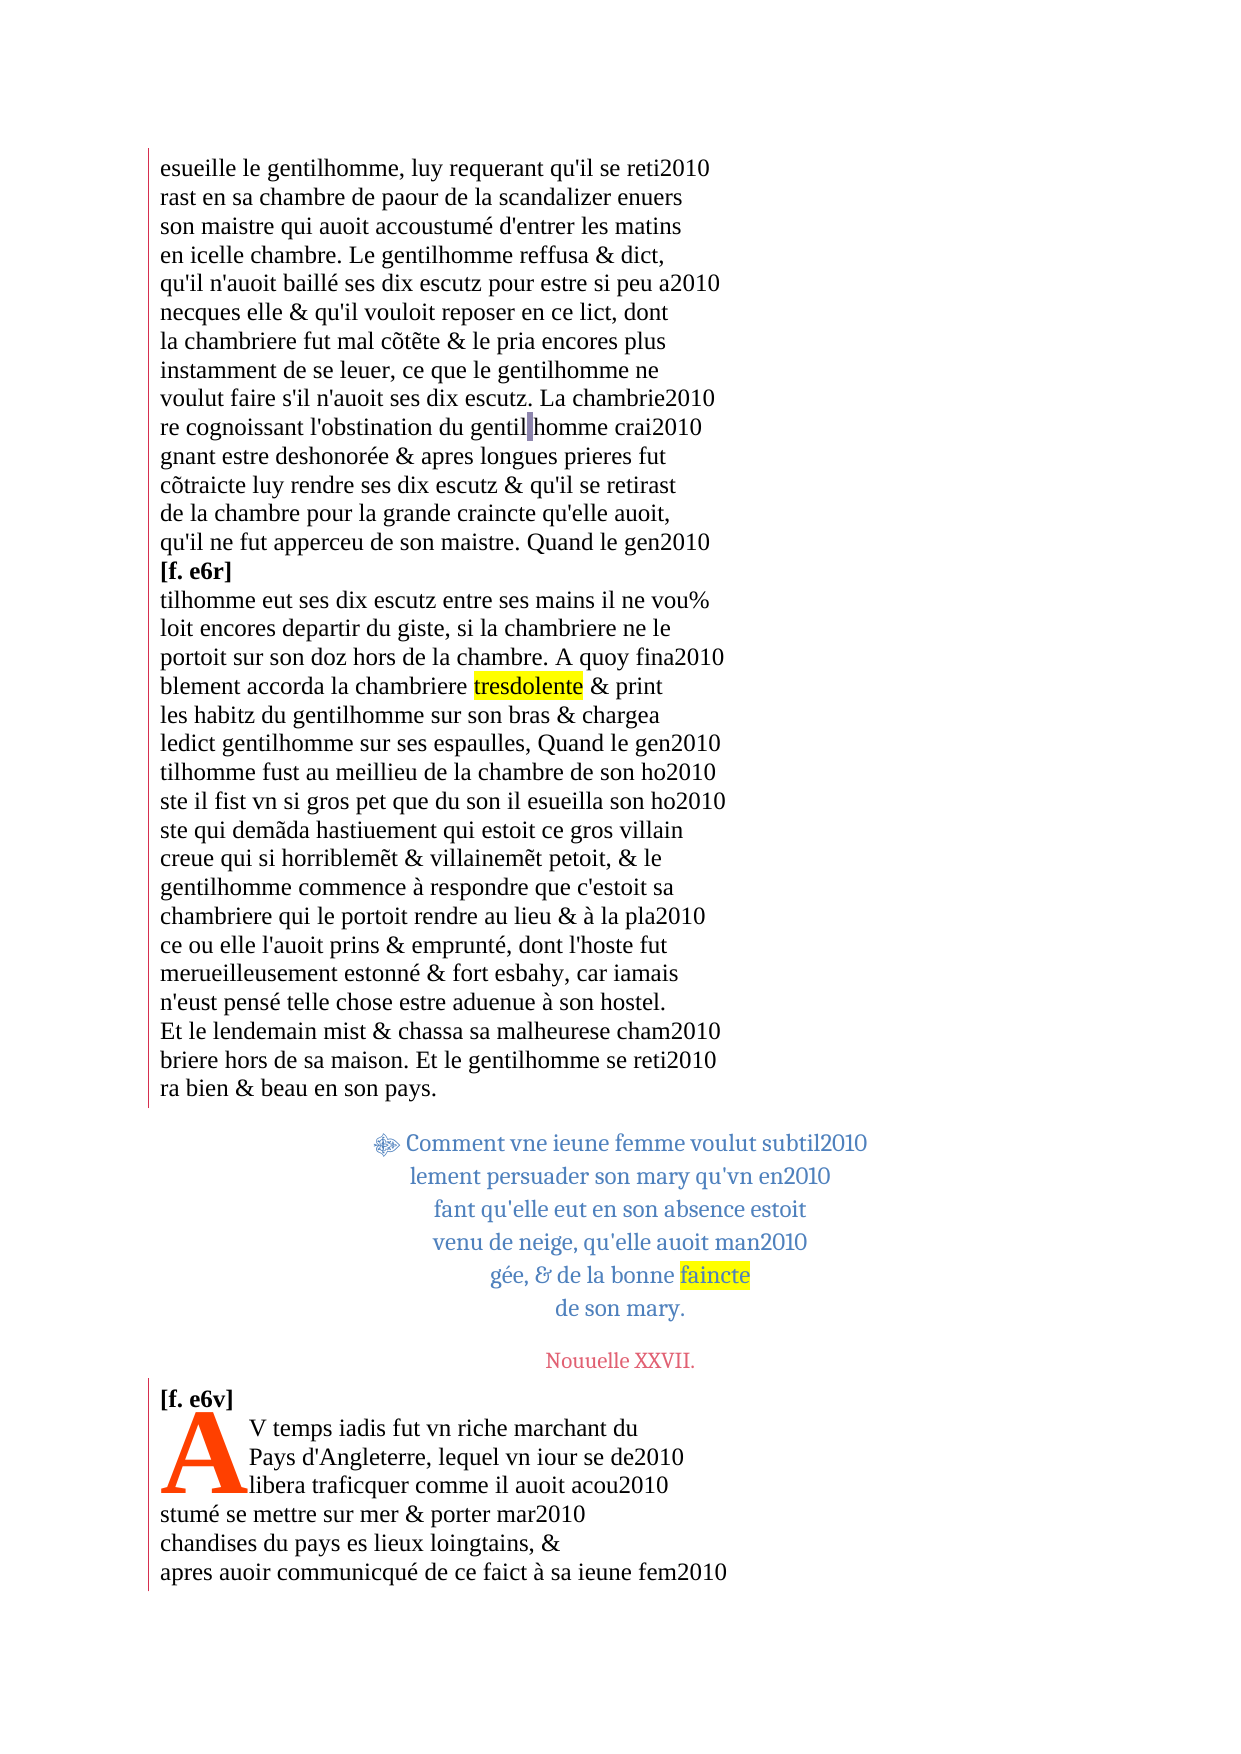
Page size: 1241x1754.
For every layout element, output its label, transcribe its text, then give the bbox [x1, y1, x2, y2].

text esueille le gentilhomme, luy requerant qu'il se reti2010 rast en sa chambre de paour de la scandalizer enuers son maistre qui auoit accoustumé d'entrer les matins en icelle chambre. Le gentilhomme reffusa & dict, qu'il n'auoit baillé ses dix escutz pour estre si peu a2010 necques elle & qu'il vouloit reposer en ce lict, dont la chambriere fut mal cõtẽte & le pria encores plus instamment de se leuer, ce que le gentilhomme ne voulut faire s'il n'auoit ses dix escutz. La chambrie2010 re cognoissant l'obstination du gentil homme crai2010 gnant estre deshonorée & apres longues prieres fut cõtraicte luy rendre ses dix escutz & qu'il se retirast de la chambre pour la grande craincte qu'elle auoit, qu'il ne fut apperceu de son maistre. Quand le gen2010 [f. e6r] tilhomme eut ses dix escutz entre ses mains il ne vou% loit encores departir du giste, si la chambriere ne le portoit sur son doz hors de la chambre. A quoy fina2010 blement accorda la chambriere tresdolente & print les habitz du gentilhomme sur son bras & chargea ledict gentilhomme sur ses espaulles, Quand le gen2010 tilhomme fust au meillieu de la chambre de son ho2010 ste il fist vn si gros pet que du son il esueilla son ho2010 ste qui demãda hastiuement qui estoit ce gros villain creue qui si horriblemẽt & villainemẽt petoit, & le gentilhomme commence à respondre que c'estoit sa chambriere qui le portoit rendre au lieu & à la pla2010 ce ou elle l'auoit prins & emprunté, dont l'hoste fut merueilleusement estonné & fort esbahy, car iamais n'eust pensé telle chose estre aduenue à son hostel. Et le lendemain mist & chassa sa malheurese cham2010 briere hors de sa maison. Et le gentilhomme se reti2010 ra bien & beau en son pays. [149, 148, 1093, 1108]
text [f. e6v] [149, 1378, 1093, 1413]
text AV temps iadis fut vn riche marchant du Pays d'Angleterre, lequel vn iour se de2010 libera traficquer comme il auoit acou2010 stumé se mettre sur mer & porter mar2010 chandises du pays es lieux loingtains, & apres auoir communicqué de ce faict à sa ieune fem2010 [149, 1413, 1093, 1591]
subtitle ❧ Comment vne ieune femme voulut subtil2010 lement persuader son mary qu'vn en2010 fant qu'elle eut en son absence estoit venu de neige, qu'elle auoit man2010 gée, & de la bonne faincte de son mary. [148, 1129, 1093, 1323]
subtitle Nouuelle XXVII. [148, 1348, 1093, 1374]
